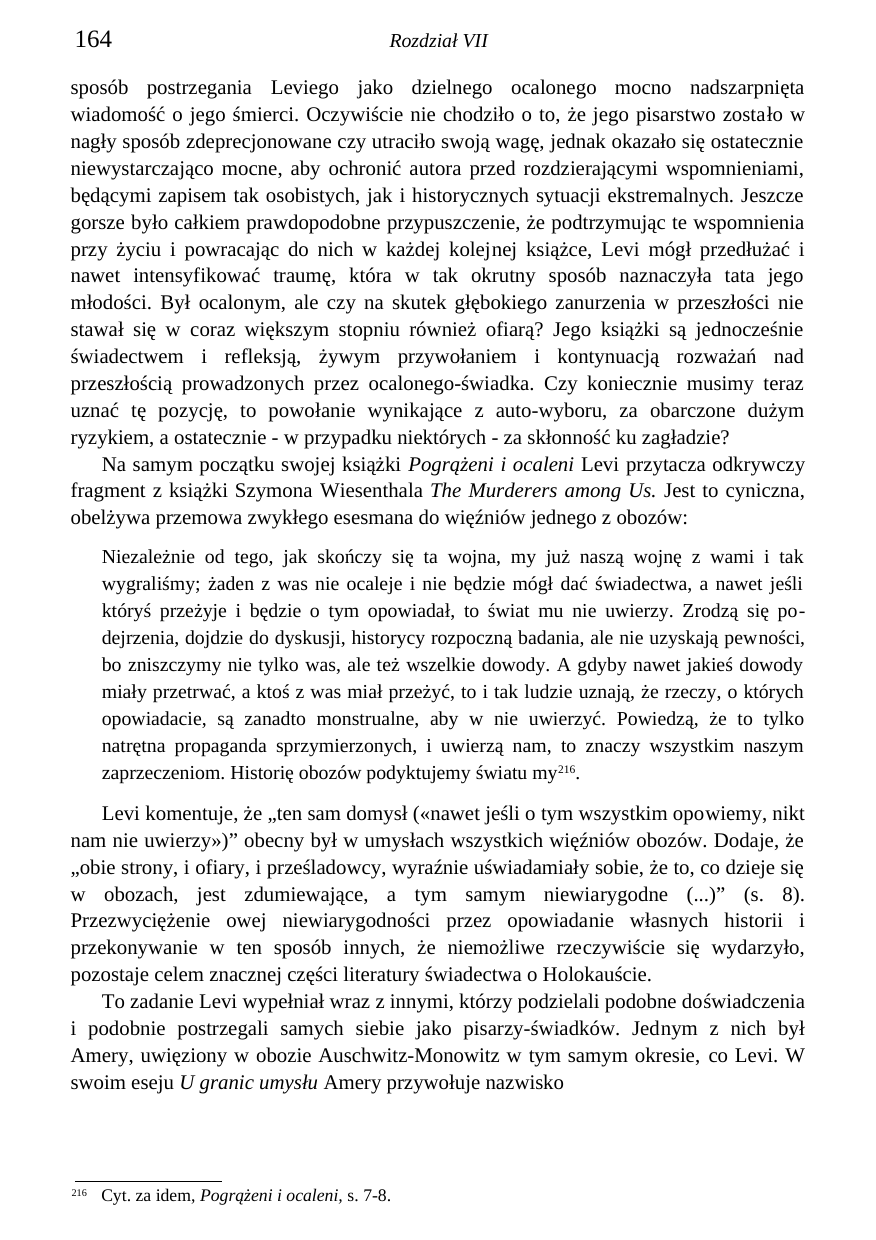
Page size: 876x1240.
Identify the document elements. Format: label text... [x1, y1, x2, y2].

text 216 Cyt. za idem, Pogrążeni i ocaleni, s. 7-8. [71, 1185, 415, 1206]
text Na samym początku swojej książki Pogrążeni i ocaleni Levi przytacza odkryw­czy fragment z książki Szymona Wiesenthala The Murderers among Us. Jest to cy­niczna, obelżywa przemowa zwykłego esesmana do więźniów jednego z obozów: [70, 451, 805, 529]
text sposób postrzegania Leviego jako dzielnego ocalonego mocno nadszarpnięta wiadomość o jego śmierci. Oczywiście nie chodziło o to, że jego pisarstwo zosta­ło w nagły sposób zdeprecjonowane czy utraciło swoją wagę, jednak okazało się ostatecznie niewystarczająco mocne, aby ochronić autora przed rozdzierającymi wspomnieniami, będącymi zapisem tak osobistych, jak i historycznych sytuacji ekstremalnych. Jeszcze gorsze było całkiem prawdopodobne przypuszczenie, że podtrzymując te wspomnienia przy życiu i powracając do nich w każdej kolej­nej książce, Levi mógł przedłużać i nawet intensyfikować traumę, która w tak okrutny sposób naznaczyła tata jego młodości. Był ocalonym, ale czy na skutek głębokiego zanurzenia w przeszłości nie stawał się w coraz większym stopniu również ofiarą? Jego książki są jednocześnie świadectwem i refleksją, żywym przywołaniem i kontynuacją rozważań nad przeszłością prowadzonych przez ocalonego-świadka. Czy koniecznie musimy teraz uznać tę pozycję, to powo­łanie wynikające z auto-wyboru, za obarczone dużym ryzykiem, a ostatecznie - w przypadku niektórych - za skłonność ku zagładzie? [70, 75, 805, 449]
text Niezależnie od tego, jak skończy się ta wojna, my już naszą wojnę z wami i tak wygraliśmy; żaden z was nie ocaleje i nie będzie mógł dać świadectwa, a nawet jeśli któryś przeżyje i będzie o tym opowiadał, to świat mu nie uwierzy. Zrodzą się po­dejrzenia, dojdzie do dyskusji, historycy rozpoczną badania, ale nie uzyskają pew­ności, bo zniszczymy nie tylko was, ale też wszelkie dowody. A gdyby nawet jakieś dowody miały przetrwać, a ktoś z was miał przeżyć, to i tak ludzie uznają, że rzeczy, o których opowiadacie, są zanadto monstrualne, aby w nie uwierzyć. Powiedzą, że to tylko natrętna propaganda sprzymierzonych, i uwierzą nam, to znaczy wszystkim naszym zaprzeczeniom. Historię obozów podyktujemy światu my216. [102, 544, 805, 784]
text To zadanie Levi wypełniał wraz z innymi, którzy podzielali podobne do­świadczenia i podobnie postrzegali samych siebie jako pisarzy-świadków. Jed­nym z nich był Amery, uwięziony w obozie Auschwitz-Monowitz w tym samym okresie, co Levi. W swoim eseju U granic umysłu Amery przywołuje nazwisko [70, 989, 805, 1094]
text 164 [74, 24, 116, 52]
text Rozdział VII [383, 29, 496, 52]
text Levi komentuje, że „ten sam domysł («nawet jeśli o tym wszystkim opo­wiemy, nikt nam nie uwierzy»)” obecny był w umysłach wszystkich więźniów obozów. Dodaje, że „obie strony, i ofiary, i prześladowcy, wyraźnie uświadamiały sobie, że to, co dzieje się w obozach, jest zdumiewające, a tym samym niewia­rygodne (...)” (s. 8). Przezwyciężenie owej niewiarygodności przez opowiada­nie własnych historii i przekonywanie w ten sposób innych, że niemożliwe rze­czywiście się wydarzyło, pozostaje celem znacznej części literatury świadectwa o Holokauście. [70, 801, 805, 986]
